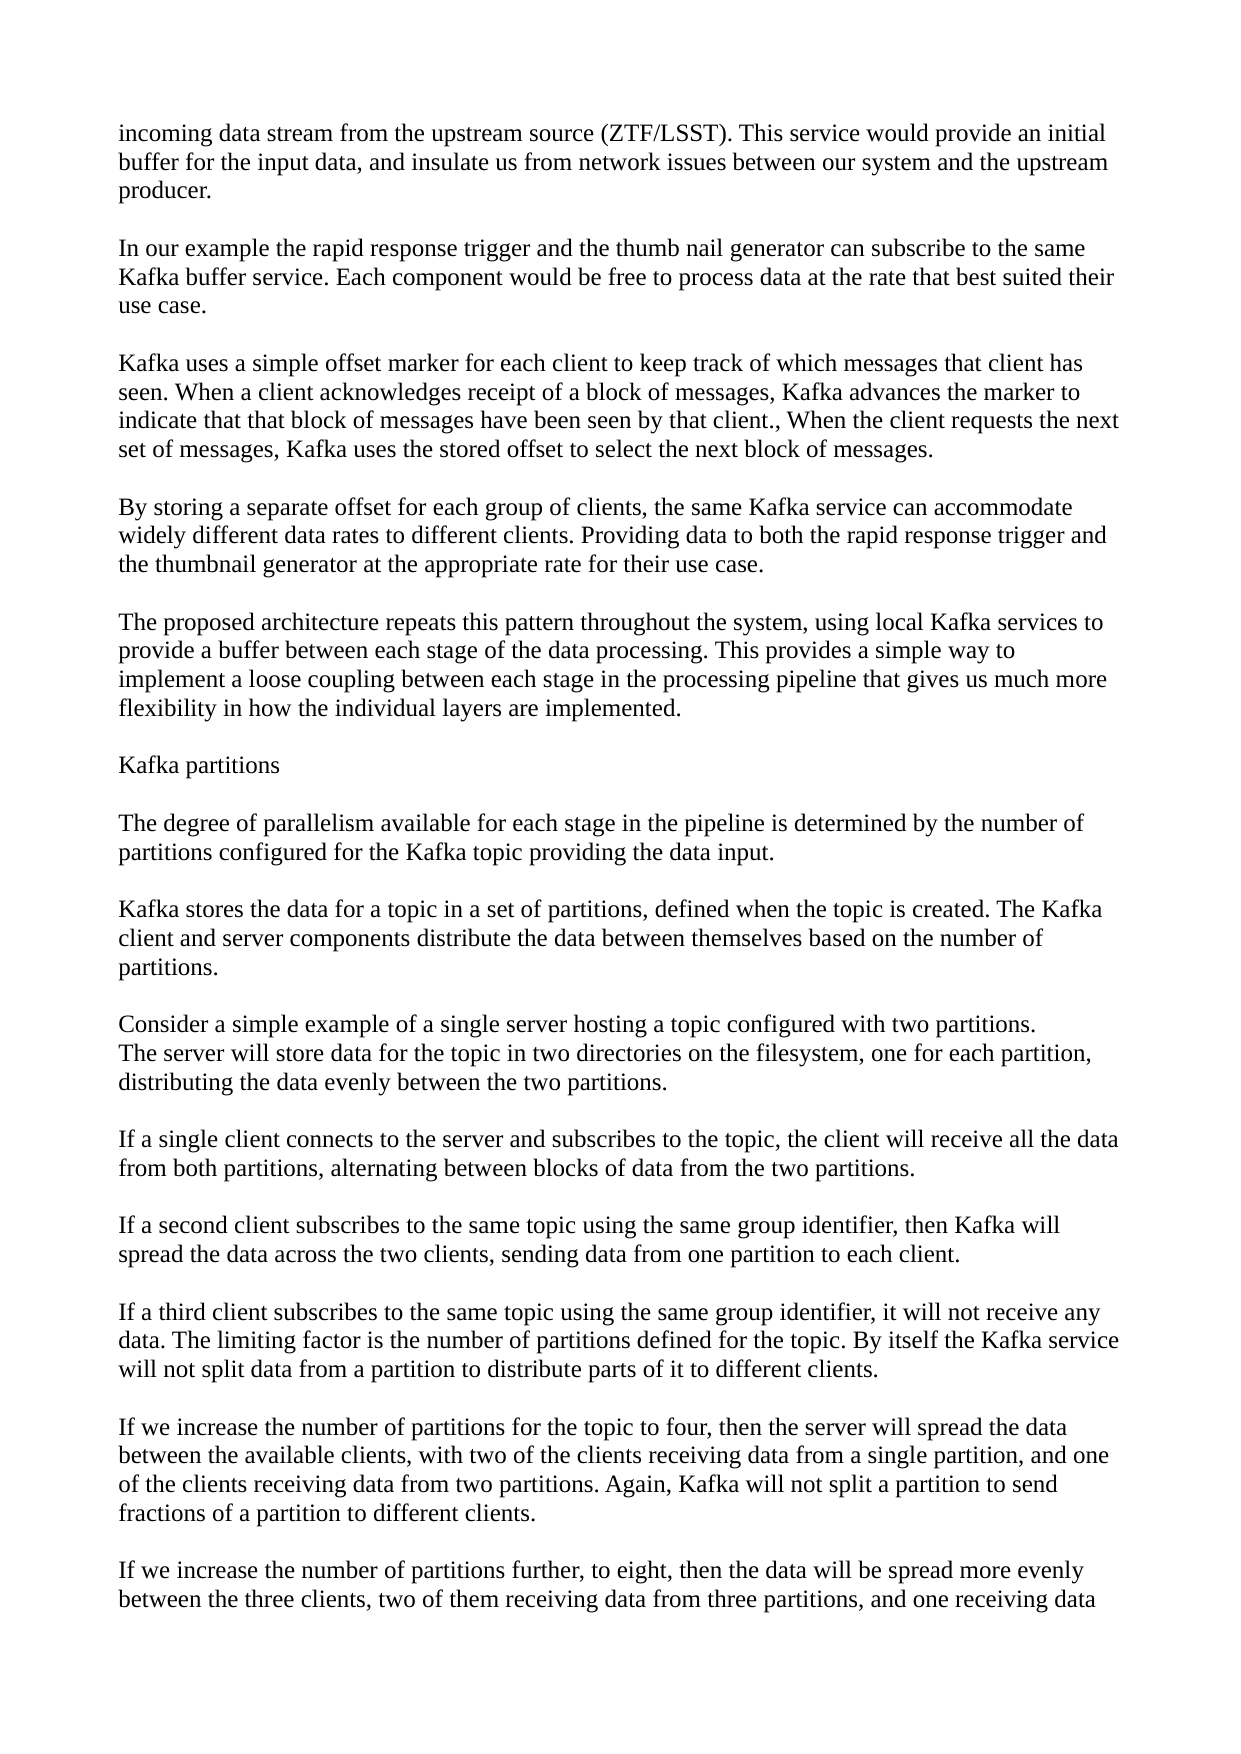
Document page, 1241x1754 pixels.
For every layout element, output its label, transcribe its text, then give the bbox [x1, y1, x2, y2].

text The server will store data for the topic in two directories on the filesystem, one for each partition, distributing the data evenly between the two partitions. [118, 1038, 1122, 1096]
text If a second client subscribes to the same topic using the same group identifier, then Kafka will spread the data across the two clients, sending data from one partition to each client. [118, 1211, 1122, 1268]
text incoming data stream from the upstream source (ZTF/LSST). This service would provide an initial buffer for the input data, and insulate us from network issues between our system and the upstream producer. [118, 118, 1122, 204]
text The degree of parallelism available for each stage in the pipeline is determined by the number of partitions configured for the Kafka topic providing the data input. [118, 808, 1122, 866]
text Consider a simple example of a single server hosting a topic configured with two partitions. [118, 1009, 1122, 1038]
text If a third client subscribes to the same topic using the same group identifier, it will not receive any data. The limiting factor is the number of partitions defined for the topic. By itself the Kafka service will not split data from a partition to distribute parts of it to different clients. [118, 1297, 1122, 1383]
text Kafka stores the data for a topic in a set of partitions, defined when the topic is created. The Kafka client and server components distribute the data between themselves based on the number of partitions. [118, 894, 1122, 981]
text Kafka partitions [118, 751, 1122, 779]
text The proposed architecture repeats this pattern throughout the system, using local Kafka services to provide a buffer between each stage of the data processing. This provides a simple way to implement a loose coupling between each stage in the processing pipeline that gives us much more flexibility in how the individual layers are implemented. [118, 607, 1122, 722]
text In our example the rapid response trigger and the thumb nail generator can subscribe to the same Kafka buffer service. Each component would be free to process data at the rate that best suited their use case. [118, 233, 1122, 319]
text If we increase the number of partitions for the topic to four, then the server will spread the data between the available clients, with two of the clients receiving data from a single partition, and one of the clients receiving data from two partitions. Again, Kafka will not split a partition to send fractions of a partition to different clients. [118, 1412, 1122, 1527]
text If a single client connects to the server and subscribes to the topic, the client will receive all the data from both partitions, alternating between blocks of data from the two partitions. [118, 1124, 1122, 1182]
text Kafka uses a simple offset marker for each client to keep track of which messages that client has seen. When a client acknowledges receipt of a block of messages, Kafka advances the marker to indicate that that block of messages have been seen by that client., When the client requests the next set of messages, Kafka uses the stored offset to select the next block of messages. [118, 348, 1122, 463]
text If we increase the number of partitions further, to eight, then the data will be spread more evenly between the three clients, two of them receiving data from three partitions, and one receiving data [118, 1556, 1122, 1613]
text By storing a separate offset for each group of clients, the same Kafka service can accommodate widely different data rates to different clients. Providing data to both the rapid response trigger and the thumbnail generator at the appropriate rate for their use case. [118, 492, 1122, 578]
